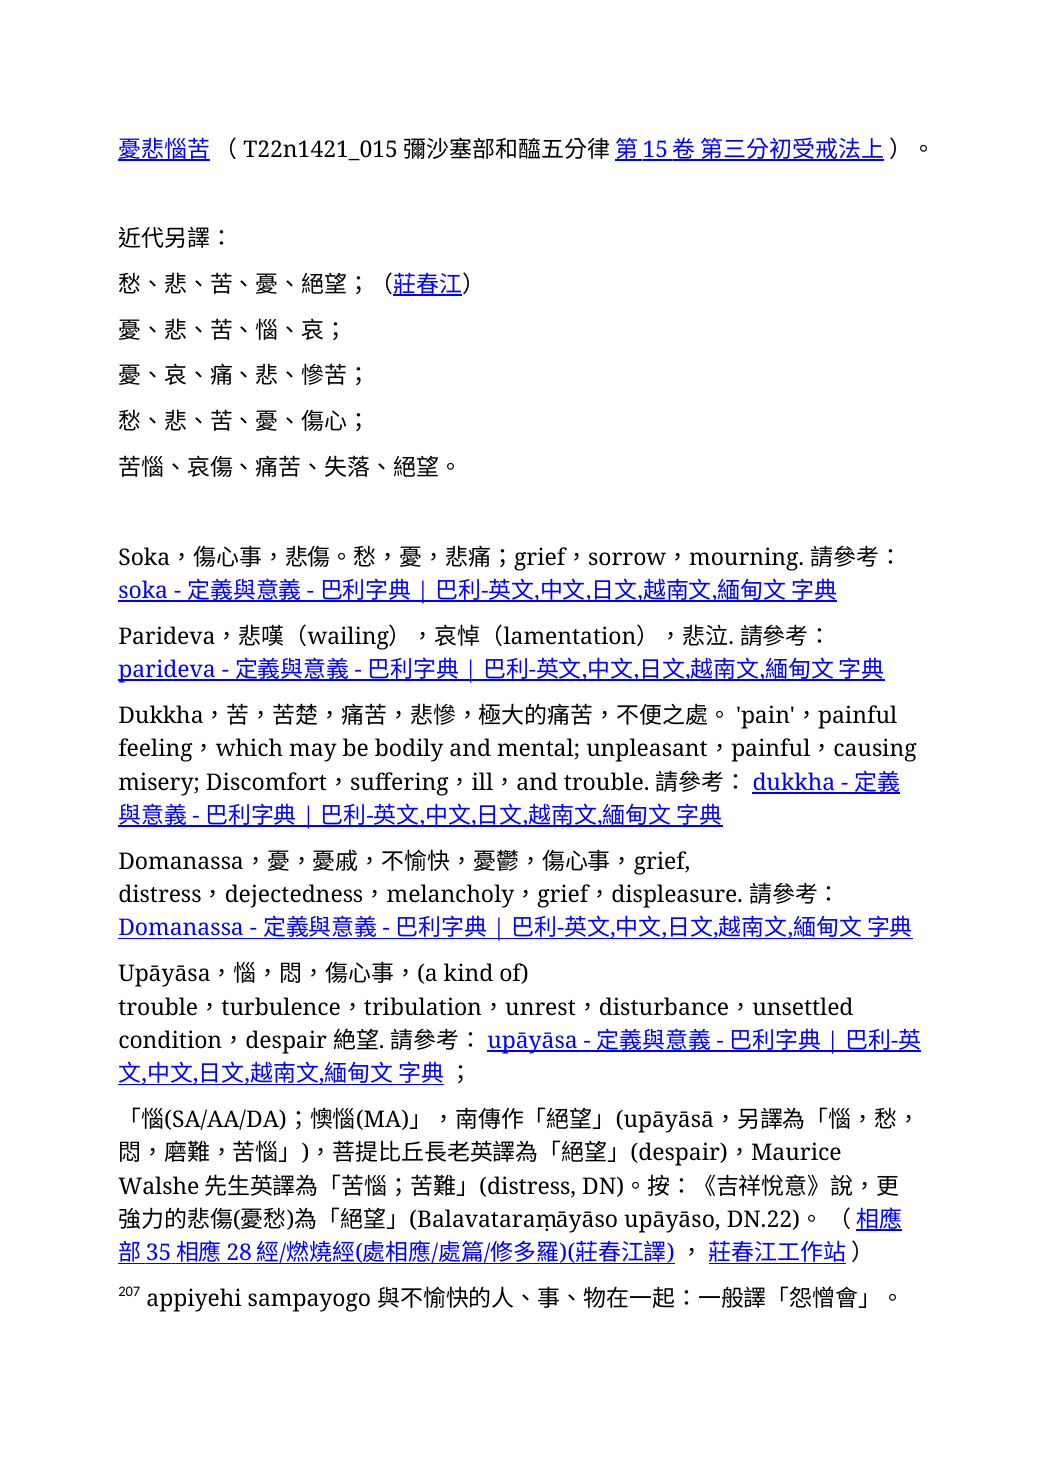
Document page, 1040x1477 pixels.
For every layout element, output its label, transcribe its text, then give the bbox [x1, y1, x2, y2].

text 憂悲惱苦 （ T22n1421_015 彌沙塞部和醯五分律 第15卷 第三分初受戒法上 ）。 [118, 131, 921, 164]
text appiyehi sampayogo 與不愉快的人、事、物在一起：一般譯「怨憎會」。 [118, 1280, 921, 1313]
text 近代另譯： [118, 220, 921, 253]
text 愁、悲、苦、憂、絕望；（莊春江） [118, 266, 921, 299]
text 憂、悲、苦、惱、哀； [118, 312, 921, 345]
text Domanassa，憂，憂戚，不愉快，憂鬱，傷心事，grief, distress，dejectedness，melancholy，grief，displeasure. 請參考： Domanassa - 定義與意義 - 巴利字典 | 巴利-英文,中文,日文,越南文,緬甸文 字典 [118, 842, 921, 942]
text 「惱(SA/AA/DA)；懊惱(MA)」，南傳作「絕望」(upāyāsā，另譯為「惱，愁，悶，磨難，苦惱」)，菩提比丘長老英譯為「絕望」(despair)，Maurice Walshe先生英譯為「苦惱；苦難」(distress, DN)。按：《吉祥悅意》說，更強力的悲傷(憂愁)為「絕望」(Balavataraṃ āyāso upāyāso, DN.22)。 （ 相應部35相應28經/燃燒經(處相應/處篇/修多羅)(莊春江譯) ， 莊春江工作站 ） [118, 1101, 921, 1267]
text Upāyāsa，惱，悶，傷心事，(a kind of) trouble，turbulence，tribulation，unrest，disturbance，unsettled condition，despair 絶望. 請參考： upāyāsa - 定義與意義 - 巴利字典 | 巴利-英文,中文,日文,越南文,緬甸文 字典 ； [118, 955, 921, 1088]
text Dukkha，苦，苦楚，痛苦，悲慘，極大的痛苦，不便之處。 'pain'，painful feeling，which may be bodily and mental; unpleasant，painful，causing misery; Discomfort，suffering，ill，and trouble. 請參考： dukkha - 定義與意義 - 巴利字典 | 巴利-英文,中文,日文,越南文,緬甸文 字典 [118, 697, 921, 830]
text 愁、悲、苦、憂、傷心； [118, 403, 921, 436]
text Parideva，悲嘆（wailing），哀悼（lamentation），悲泣. 請參考： parideva - 定義與意義 - 巴利字典 | 巴利-英文,中文,日文,越南文,緬甸文 字典 [118, 617, 921, 684]
text 苦惱、哀傷、痛苦、失落、絕望。 [118, 449, 921, 482]
text Soka，傷心事，悲傷。愁，憂，悲痛；grief，sorrow，mourning. 請參考： soka - 定義與意義 - 巴利字典 | 巴利-英文,中文,日文,越南文,緬甸文 字典 [118, 538, 921, 605]
text 憂、哀、痛、悲、慘苦； [118, 357, 921, 391]
